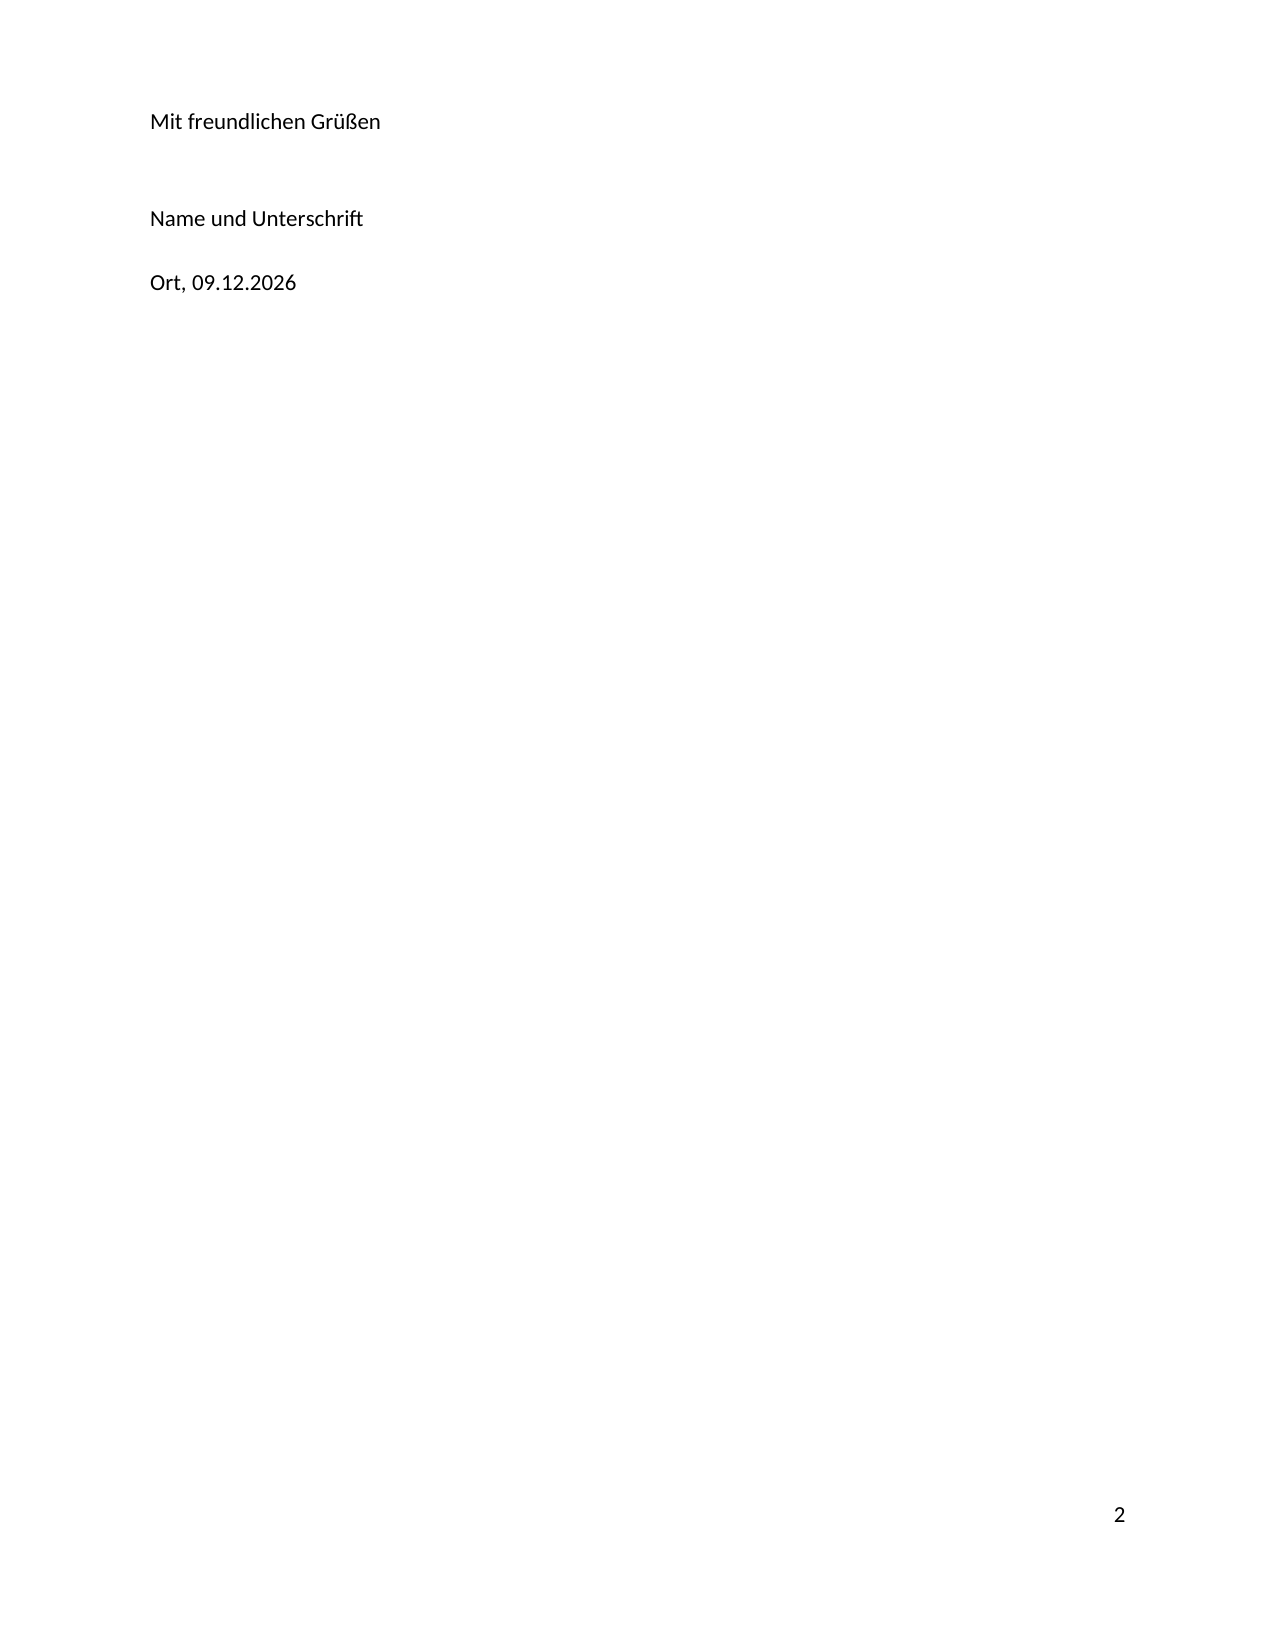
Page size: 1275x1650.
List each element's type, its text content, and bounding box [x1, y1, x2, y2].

text Mit freundlichen Grüßen [150, 107, 1125, 135]
text Name und Unterschrift [150, 204, 1125, 232]
text Ort, 23.07.2018 [150, 268, 1125, 296]
